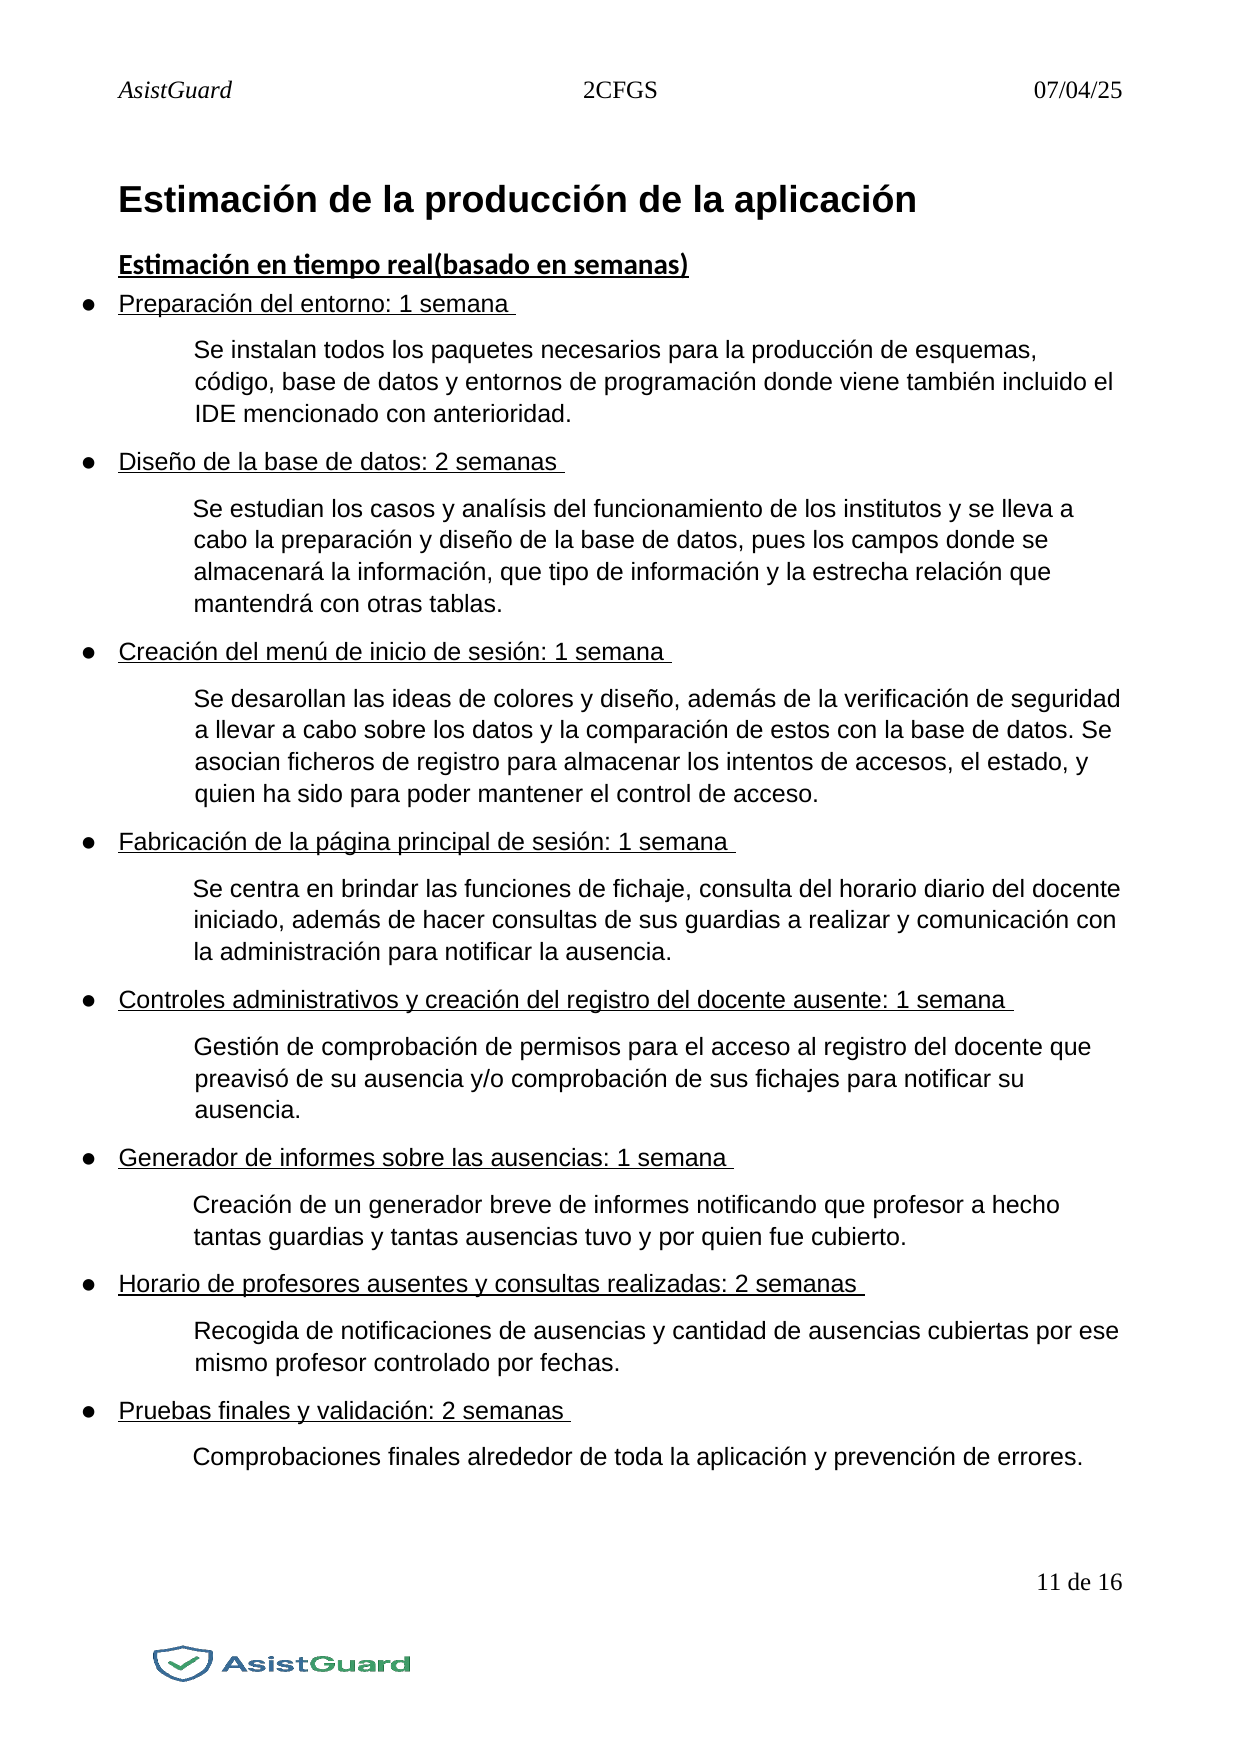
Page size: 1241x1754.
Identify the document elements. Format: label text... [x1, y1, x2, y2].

list Horario de profesores ausentes y consultas realizadas: 2 semanas [81, 1269, 1122, 1299]
text Se instalan todos los paquetes necesarios para la producción de esquemas, código, base de datos y entornos de programación donde viene también incluido el IDE mencionado con anterioridad. [193, 335, 1122, 428]
subtitle Estimación en tiempo real(basado en semanas) [118, 246, 1122, 282]
list Controles administrativos y creación del registro del docente ausente: 1 semana [81, 984, 1122, 1015]
list Generador de informes sobre las ausencias: 1 semana [81, 1142, 1122, 1173]
text Creación de un generador breve de informes notificando que profesor a hecho tantas guardias y tantas ausencias tuvo y por quien fue cubierto. [192, 1190, 1122, 1250]
list Fabricación de la página principal de sesión: 1 semana [81, 826, 1122, 857]
text Se estudian los casos y analísis del funcionamiento de los institutos y se lleva a cabo la preparación y diseño de la base de datos, pues los campos donde se almacenará la información, que tipo de información y la estrecha relación que mantendrá con otras tablas. [192, 493, 1122, 618]
subtitle Estimación de la producción de la aplicación [118, 177, 1122, 221]
text Gestión de comprobación de permisos para el acceso al registro del docente que preavisó de su ausencia y/o comprobación de sus fichajes para notificar su ausencia. [193, 1032, 1122, 1124]
text Comprobaciones finales alrededor de toda la aplicación y prevención de errores. [192, 1442, 1122, 1471]
picture [118, 1578, 443, 1754]
list Creación del menú de inicio de sesión: 1 semana [81, 636, 1122, 667]
text Recogida de notificaciones de ausencias y cantidad de ausencias cubiertas por ese mismo profesor controlado por fechas. [193, 1316, 1122, 1377]
list Pruebas finales y validación: 2 semanas [81, 1395, 1122, 1425]
list Diseño de la base de datos: 2 semanas [81, 446, 1122, 477]
text Se centra en brindar las funciones de fichaje, consulta del horario diario del docente iniciado, además de hacer consultas de sus guardias a realizar y comunicación con la administración para notificar la ausencia. [192, 873, 1122, 966]
text Se desarollan las ideas de colores y diseño, además de la verificación de seguridad a llevar a cabo sobre los datos y la comparación de estos con la base de datos. Se asocian ficheros de registro para almacenar los intentos de accesos, el estado, y quien ha sido para poder mantener el control de acceso. [193, 683, 1122, 808]
list Preparación del entorno: 1 semana [81, 288, 1122, 318]
